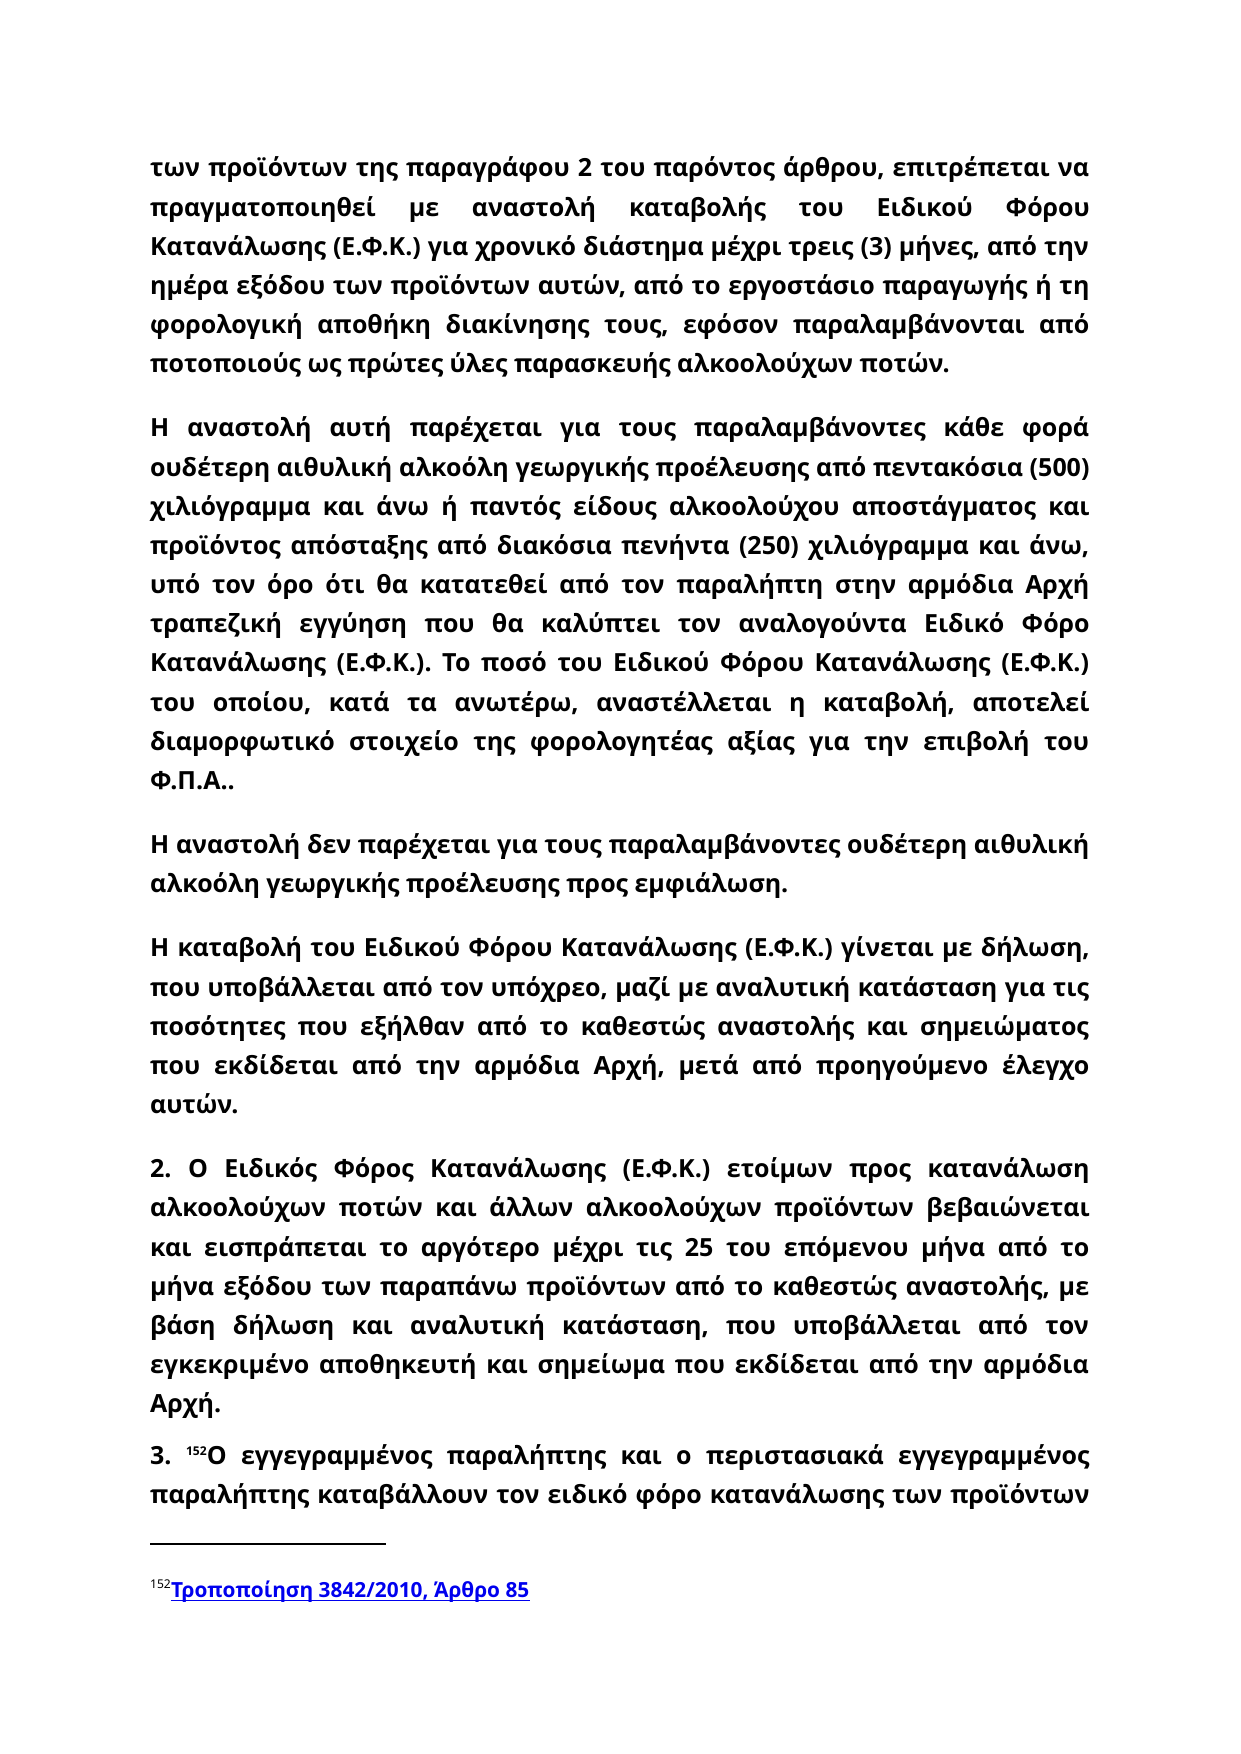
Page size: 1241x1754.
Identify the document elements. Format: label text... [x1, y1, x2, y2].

text 2. Ο Ειδικός Φόρος Κατανάλωσης (Ε.Φ.Κ.) ετοίμων προς κατανάλωση αλκοολούχων ποτών και άλλων αλκοολούχων προϊόντων βεβαιώνεται και εισπράπεται το αργότερο μέχρι τις 25 του επόμενου μήνα από το μήνα εξόδου των παραπάνω προϊόντων από το καθεστώς αναστολής, με βάση δήλωση και αναλυτική κατάσταση, που υποβάλλεται από τον εγκεκριμένο αποθηκευτή και σημείωμα που εκδίδεται από την αρμόδια Αρχή. [150, 1151, 1090, 1420]
text 3. Ο εγγεγραμμένος παραλήπτης και ο περιστασιακά εγγεγραμμένος παραλήπτης καταβάλλουν τον ειδικό φόρο κατανάλωσης των προϊόντων [150, 1437, 1090, 1511]
text Τροποποίηση 3842/2010, Άρθρο 85 [150, 1576, 1090, 1604]
text Η καταβολή του Ειδικού Φόρου Κατανάλωσης (Ε.Φ.Κ.) γίνεται με δήλωση, που υποβάλλεται από τον υπόχρεο, μαζί με αναλυτική κατάσταση για τις ποσότητες που εξήλθαν από το καθεστώς αναστολής και σημειώματος που εκδίδεται από την αρμόδια Αρχή, μετά από προηγούμενο έλεγχο αυτών. [150, 930, 1090, 1121]
text Η αναστολή αυτή παρέχεται για τους παραλαμβάνοντες κάθε φορά ουδέτερη αιθυλική αλκοόλη γεωργικής προέλευσης από πεντακόσια (500) χιλιόγραμμα και άνω ή παντός είδους αλκοολούχου αποστάγματος και προϊόντος απόσταξης από διακόσια πενήντα (250) χιλιόγραμμα και άνω, υπό τον όρο ότι θα κατατεθεί από τον παραλήπτη στην αρμόδια Αρχή τραπεζική εγγύηση που θα καλύπτει τον αναλογούντα Ειδικό Φόρο Κατανάλωσης (Ε.Φ.Κ.). Το ποσό του Ειδικού Φόρου Κατανάλωσης (Ε.Φ.Κ.) του οποίου, κατά τα ανωτέρω, αναστέλλεται η καταβολή, αποτελεί διαμορφωτικό στοιχείο της φορολογητέας αξίας για την επιβολή του Φ.Π.Α.. [150, 410, 1090, 797]
text των προϊόντων της παραγράφου 2 του παρόντος άρθρου, επιτρέπεται να πραγματοποιηθεί με αναστολή καταβολής του Ειδικού Φόρου Κατανάλωσης (Ε.Φ.Κ.) για χρονικό διάστημα μέχρι τρεις (3) μήνες, από την ημέρα εξόδου των προϊόντων αυτών, από το εργοστάσιο παραγωγής ή τη φορολογική αποθήκη διακίνησης τους, εφόσον παραλαμβάνονται από ποτοποιούς ως πρώτες ύλες παρασκευής αλκοολούχων ποτών. [150, 150, 1090, 380]
text Η αναστολή δεν παρέχεται για τους παραλαμβάνοντες ουδέτερη αιθυλική αλκοόλη γεωργικής προέλευσης προς εμφιάλωση. [150, 827, 1090, 900]
